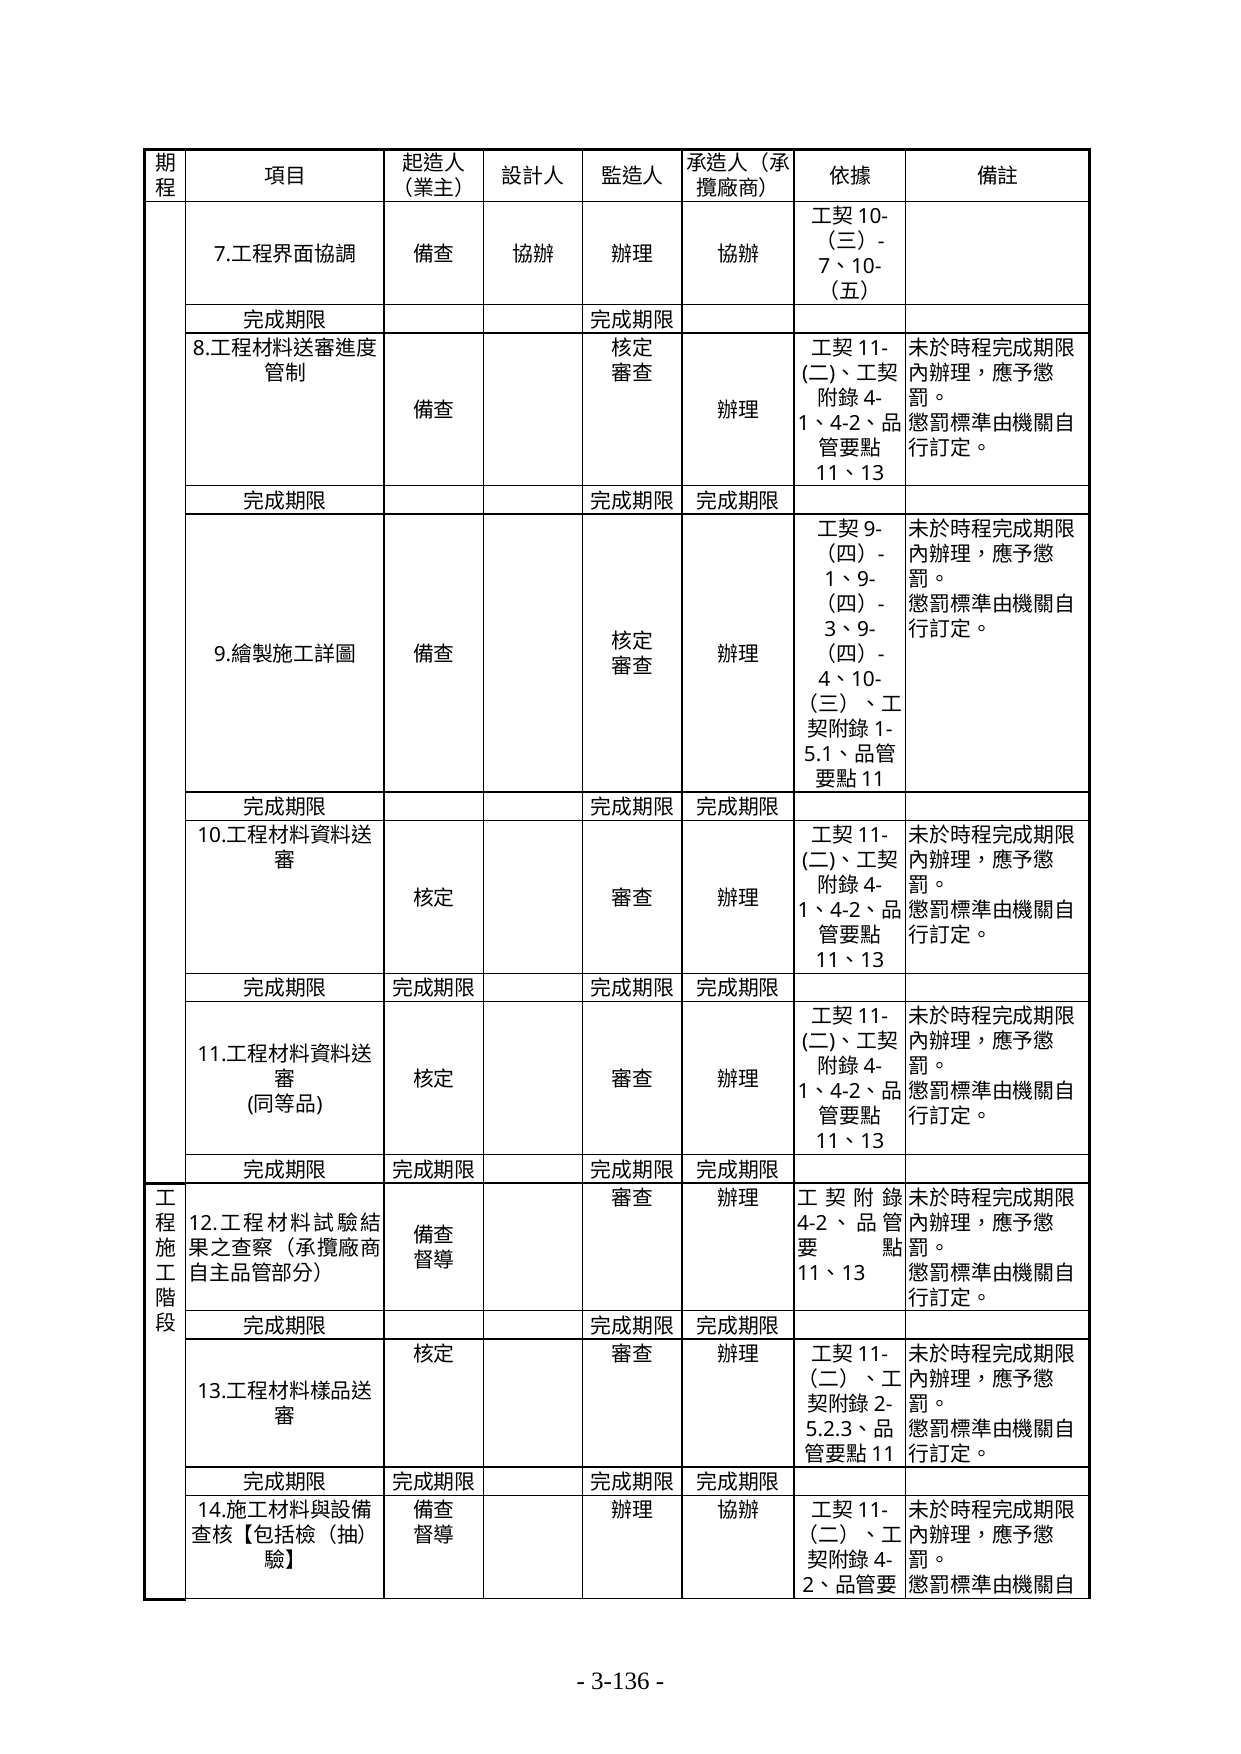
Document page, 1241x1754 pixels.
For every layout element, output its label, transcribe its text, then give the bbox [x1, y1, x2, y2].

table_cell [484, 1340, 582, 1466]
table_cell [484, 1468, 582, 1494]
table_cell [906, 305, 1088, 332]
table_cell [906, 1468, 1088, 1494]
table_header 設計人 [484, 151, 582, 201]
table_cell 辦理 [583, 1496, 681, 1598]
table_cell 完成期限 [683, 1155, 793, 1182]
table_cell [795, 1155, 905, 1182]
table_header 承造人（承攬廠商） [683, 151, 793, 201]
table_cell 13.工程材料樣品送審 [186, 1340, 383, 1466]
table_cell [906, 202, 1088, 304]
table_cell 完成期限 [186, 305, 383, 332]
table_cell 審查 [583, 821, 681, 973]
table_cell [906, 974, 1088, 1001]
table_cell 工契11-（二）、工契附錄4-2、品管要 [795, 1496, 905, 1598]
table_cell 辦理 [683, 821, 793, 973]
table_header 起造人（業主） [385, 151, 483, 201]
table_cell 完成期限 [583, 793, 681, 819]
table_cell 辦理 [683, 515, 793, 791]
table_cell 審查 [583, 1340, 681, 1466]
table_cell 完成期限 [583, 1155, 681, 1182]
table_cell [795, 793, 905, 819]
table_cell [484, 1184, 582, 1310]
table_cell [484, 305, 582, 332]
table_cell 完成期限 [186, 1468, 383, 1494]
table_cell [484, 1311, 582, 1338]
table_header 項目 [186, 151, 383, 201]
table_cell 辦理 [683, 1340, 793, 1466]
table_cell [385, 305, 483, 332]
table_cell 完成期限 [186, 1155, 383, 1182]
table_cell 完成期限 [186, 793, 383, 819]
table_cell [385, 486, 483, 513]
table_cell [484, 1002, 582, 1154]
table_cell 未於時程完成期限內辦理，應予懲罰。 懲罰標準由機關自行訂定。 [906, 1184, 1088, 1310]
table_cell 完成期限 [683, 1468, 793, 1494]
table_cell [906, 486, 1088, 513]
table_cell [795, 1311, 905, 1338]
table_cell [906, 1311, 1088, 1338]
table_cell [484, 1496, 582, 1598]
table_cell 未於時程完成期限內辦理，應予懲罰。 懲罰標準由機關自行訂定。 [906, 1002, 1088, 1154]
table_cell [484, 515, 582, 791]
table_cell 完成期限 [583, 974, 681, 1001]
table_cell 工契附錄4-2、品管要點11、13 [795, 1184, 905, 1310]
table_cell 協辦 [683, 202, 793, 304]
table_cell 9.繪製施工詳圖 [186, 515, 383, 791]
table_cell 完成期限 [683, 974, 793, 1001]
table_cell 備查 督導 [385, 1184, 483, 1310]
table_cell 12.工程材料試驗結果之查察（承攬廠商自主品管部分） [186, 1184, 383, 1310]
table_header 期程 [146, 151, 185, 201]
table_cell 完成期限 [583, 486, 681, 513]
table_cell 11.工程材料資料送審 (同等品) [186, 1002, 383, 1154]
table_cell 完成期限 [583, 1311, 681, 1338]
table_cell 核定 審查 [583, 334, 681, 485]
table_cell 辦理 [683, 1184, 793, 1310]
table_cell 未於時程完成期限內辦理，應予懲罰。 懲罰標準由機關自行訂定。 [906, 821, 1088, 973]
table_cell 完成期限 [583, 1468, 681, 1494]
table_cell [484, 974, 582, 1001]
table_cell 核定 [385, 1340, 483, 1466]
table_cell 備查 [385, 334, 483, 485]
table_cell 完成期限 [583, 305, 681, 332]
table_cell 完成期限 [186, 486, 383, 513]
table_cell 工契11-(二)、工契附錄4-1、4-2、品管要點11、13 [795, 821, 905, 973]
table_cell 核定 [385, 821, 483, 973]
table_cell 未於時程完成期限內辦理，應予懲罰。 懲罰標準由機關自行訂定。 [906, 334, 1088, 485]
table_cell 完成期限 [683, 486, 793, 513]
table_cell [906, 1155, 1088, 1182]
table_cell 協辦 [683, 1496, 793, 1598]
table_cell 備查 [385, 515, 483, 791]
table_cell 10.工程材料資料送審 [186, 821, 383, 973]
table_cell 辦理 [683, 1002, 793, 1154]
table_cell 備查 [385, 202, 483, 304]
table_cell 工契11-（二）、工契附錄2-5.2.3、品管要點11 [795, 1340, 905, 1466]
table_cell 8.工程材料送審進度管制 [186, 334, 383, 485]
table_cell [683, 305, 793, 332]
table_cell 完成期限 [683, 1311, 793, 1338]
table_cell 工契11-(二)、工契附錄4-1、4-2、品管要點11、13 [795, 1002, 905, 1154]
table_cell [146, 202, 185, 1182]
table_cell 工契10-（三）-7、10-（五） [795, 202, 905, 304]
table_cell [795, 305, 905, 332]
table_header 監造人 [583, 151, 681, 201]
table_cell [484, 821, 582, 973]
table_cell 完成期限 [186, 974, 383, 1001]
table_header 備註 [906, 151, 1088, 201]
table_cell 核定 審查 [583, 515, 681, 791]
table_cell 審查 [583, 1184, 681, 1310]
table_cell [385, 793, 483, 819]
table_cell [795, 486, 905, 513]
table_cell [795, 1468, 905, 1494]
table_cell [385, 1311, 483, 1338]
table_cell 工程施工階段 [146, 1185, 185, 1598]
table_cell [484, 486, 582, 513]
table_cell 完成期限 [385, 974, 483, 1001]
table_cell 未於時程完成期限內辦理，應予懲罰。 懲罰標準由機關自行訂定。 [906, 1340, 1088, 1466]
table_cell 審查 [583, 1002, 681, 1154]
table_cell 工契11-(二)、工契附錄4-1、4-2、品管要點11、13 [795, 334, 905, 485]
table_header 依據 [795, 151, 905, 201]
table_cell 工契9-（四）-1、9-（四）-3、9-（四）-4、10-（三）、工契附錄1-5.1、品管要點11 [795, 515, 905, 791]
table_cell 14.施工材料與設備查核【包括檢（抽）驗】 [186, 1496, 383, 1598]
table_cell [906, 793, 1088, 819]
table_cell 完成期限 [186, 1311, 383, 1338]
table_cell 7.工程界面協調 [186, 202, 383, 304]
table_cell [484, 793, 582, 819]
table_cell 辦理 [583, 202, 681, 304]
table_cell 核定 [385, 1002, 483, 1154]
table_cell 完成期限 [385, 1468, 483, 1494]
table_cell 辦理 [683, 334, 793, 485]
table_cell [484, 1155, 582, 1182]
table_cell 未於時程完成期限內辦理，應予懲罰。 懲罰標準由機關自行訂定。 [906, 515, 1088, 791]
table_cell 未於時程完成期限內辦理，應予懲罰。 懲罰標準由機關自 [906, 1496, 1088, 1598]
table_cell [484, 334, 582, 485]
table_cell 協辦 [484, 202, 582, 304]
table_cell 完成期限 [385, 1155, 483, 1182]
table_cell 完成期限 [683, 793, 793, 819]
table_cell 備查 督導 [385, 1496, 483, 1598]
table_cell [795, 974, 905, 1001]
